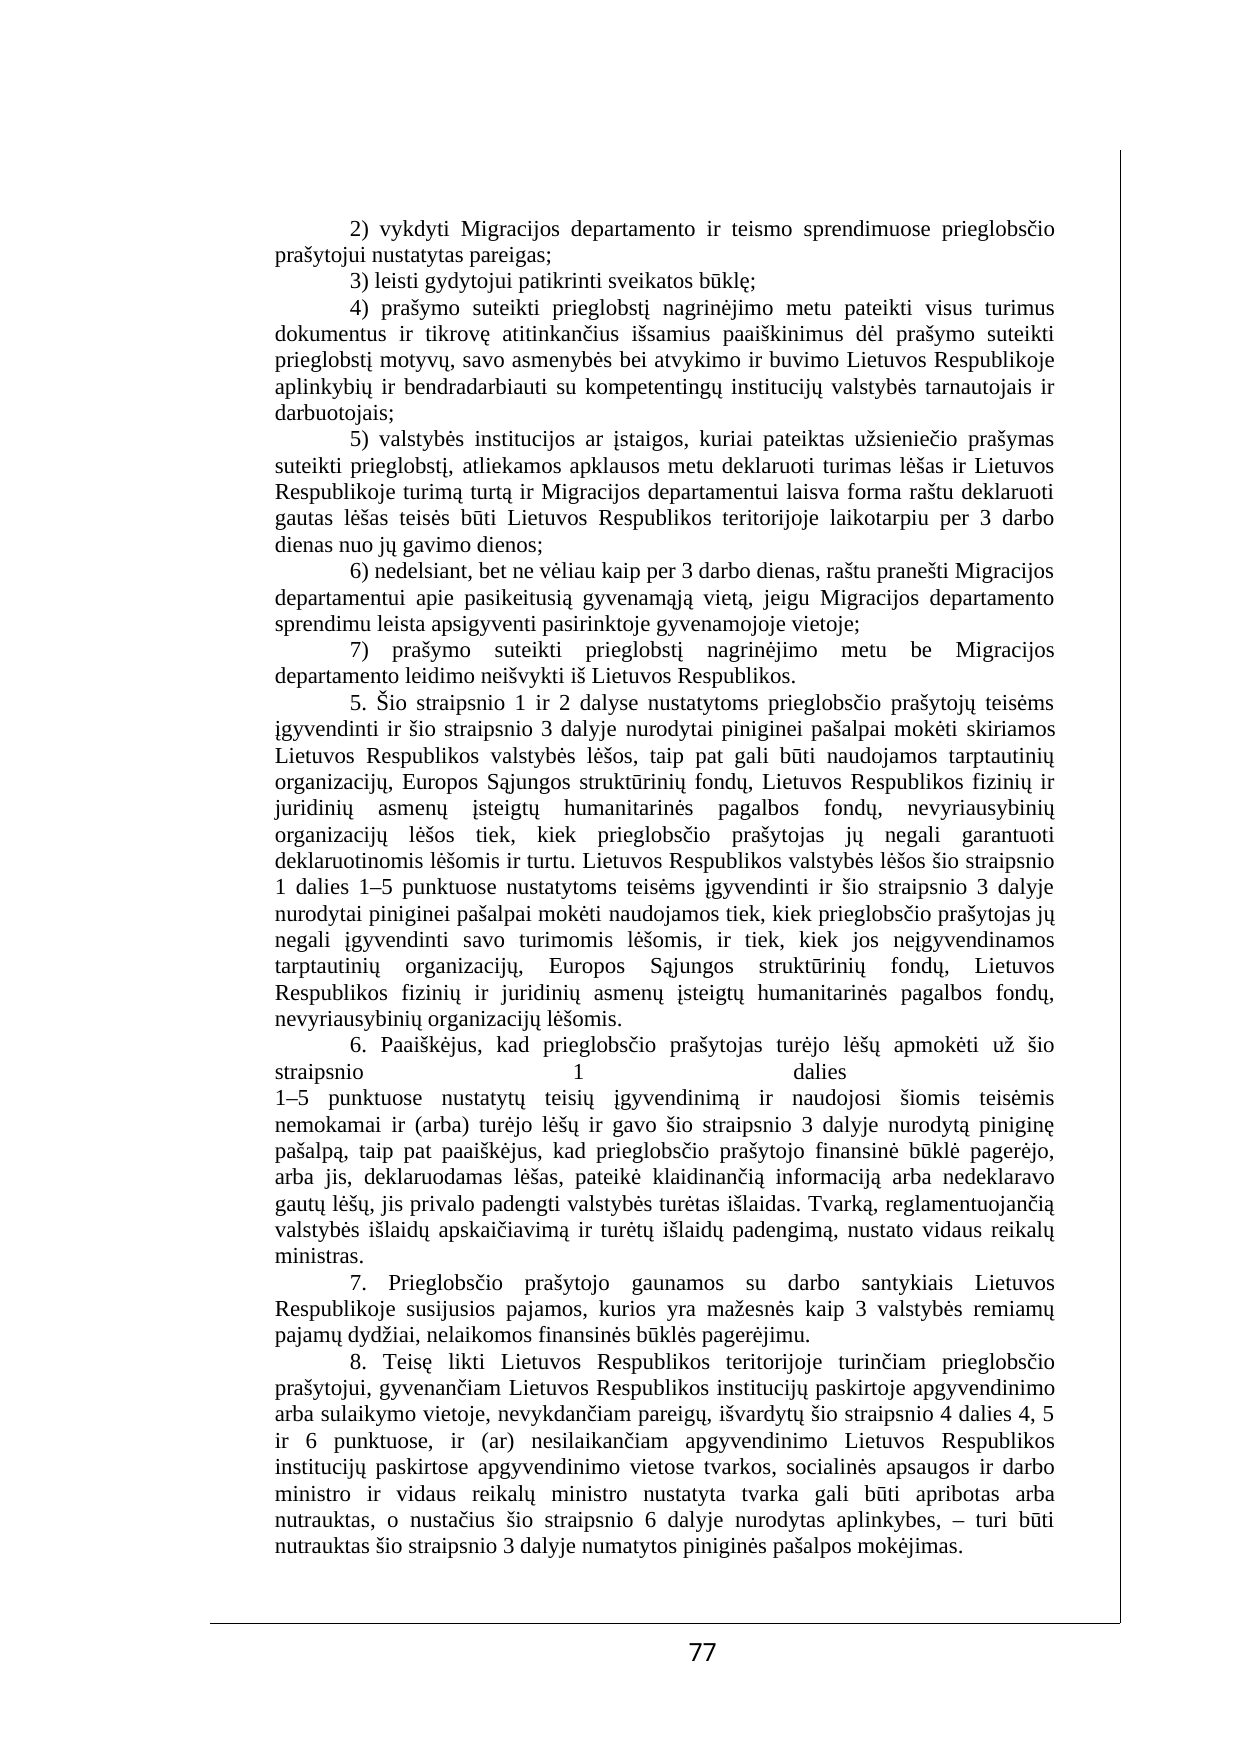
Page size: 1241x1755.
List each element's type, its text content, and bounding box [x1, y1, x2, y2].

text 2) vykdyti Migracijos departamento ir teismo sprendimuose prieglobsčio prašytojui nustatytas pareigas; [210, 150, 1120, 267]
text 7. Prieglobsčio prašytojo gaunamos su darbo santykiais Lietuvos Respublikoje susijusios pajamos, kurios yra mažesnės kaip 3 valstybės remiamų pajamų dydžiai, nelaikomos finansinės būklės pagerėjimu. [210, 1269, 1120, 1348]
text 7) prašymo suteikti prieglobstį nagrinėjimo metu be Migracijos departamento leidimo neišvykti iš Lietuvos Respublikos. [210, 636, 1120, 689]
text 6) nedelsiant, bet ne vėliau kaip per 3 darbo dienas, raštu pranešti Migracijos departamentui apie pasikeitusią gyvenamąją vietą, jeigu Migracijos departamento sprendimu leista apsigyventi pasirinktoje gyvenamojoje vietoje; [210, 557, 1120, 636]
text 6. Paaiškėjus, kad prieglobsčio prašytojas turėjo lėšų apmokėti už šio straipsnio 1 dalies 1–5 punktuose nustatytų teisių įgyvendinimą ir naudojosi šiomis teisėmis nemokamai ir (arba) turėjo lėšų ir gavo šio straipsnio 3 dalyje nurodytą piniginę pašalpą, taip pat paaiškėjus, kad prieglobsčio prašytojo finansinė būklė pagerėjo, arba jis, deklaruodamas lėšas, pateikė klaidinančią informaciją arba nedeklaravo gautų lėšų, jis privalo padengti valstybės turėtas išlaidas. Tvarką, reglamentuojančią valstybės išlaidų apskaičiavimą ir turėtų išlaidų padengimą, nustato vidaus reikalų ministras. [210, 1032, 1120, 1269]
text 5. Šio straipsnio 1 ir 2 dalyse nustatytoms prieglobsčio prašytojų teisėms įgyvendinti ir šio straipsnio 3 dalyje nurodytai piniginei pašalpai mokėti skiriamos Lietuvos Respublikos valstybės lėšos, taip pat gali būti naudojamos tarptautinių organizacijų, Europos Sąjungos struktūrinių fondų, Lietuvos Respublikos fizinių ir juridinių asmenų įsteigtų humanitarinės pagalbos fondų, nevyriausybinių organizacijų lėšos tiek, kiek prieglobsčio prašytojas jų negali garantuoti deklaruotinomis lėšomis ir turtu. Lietuvos Respublikos valstybės lėšos šio straipsnio 1 dalies 1–5 punktuose nustatytoms teisėms įgyvendinti ir šio straipsnio 3 dalyje nurodytai piniginei pašalpai mokėti naudojamos tiek, kiek prieglobsčio prašytojas jų negali įgyvendinti savo turimomis lėšomis, ir tiek, kiek jos neįgyvendinamos tarptautinių organizacijų, Europos Sąjungos struktūrinių fondų, Lietuvos Respublikos fizinių ir juridinių asmenų įsteigtų humanitarinės pagalbos fondų, nevyriausybinių organizacijų lėšomis. [210, 689, 1120, 1032]
text 4) prašymo suteikti prieglobstį nagrinėjimo metu pateikti visus turimus dokumentus ir tikrovę atitinkančius išsamius paaiškinimus dėl prašymo suteikti prieglobstį motyvų, savo asmenybės bei atvykimo ir buvimo Lietuvos Respublikoje aplinkybių ir bendradarbiauti su kompetentingų institucijų valstybės tarnautojais ir darbuotojais; [210, 294, 1120, 425]
text 8. Teisę likti Lietuvos Respublikos teritorijoje turinčiam prieglobsčio prašytojui, gyvenančiam Lietuvos Respublikos institucijų paskirtoje apgyvendinimo arba sulaikymo vietoje, nevykdančiam pareigų, išvardytų šio straipsnio 4 dalies 4, 5 ir 6 punktuose, ir (ar) nesilaikančiam apgyvendinimo Lietuvos Respublikos institucijų paskirtose apgyvendinimo vietose tvarkos, socialinės apsaugos ir darbo ministro ir vidaus reikalų ministro nustatyta tvarka gali būti apribotas arba nutrauktas, o nustačius šio straipsnio 6 dalyje nurodytas aplinkybes, – turi būti nutrauktas šio straipsnio 3 dalyje numatytos piniginės pašalpos mokėjimas. [210, 1348, 1120, 1623]
text 3) leisti gydytojui patikrinti sveikatos būklę; [210, 267, 1120, 294]
text 5) valstybės institucijos ar įstaigos, kuriai pateiktas užsieniečio prašymas suteikti prieglobstį, atliekamos apklausos metu deklaruoti turimas lėšas ir Lietuvos Respublikoje turimą turtą ir Migracijos departamentui laisva forma raštu deklaruoti gautas lėšas teisės būti Lietuvos Respublikos teritorijoje laikotarpiu per 3 darbo dienas nuo jų gavimo dienos; [210, 425, 1120, 557]
